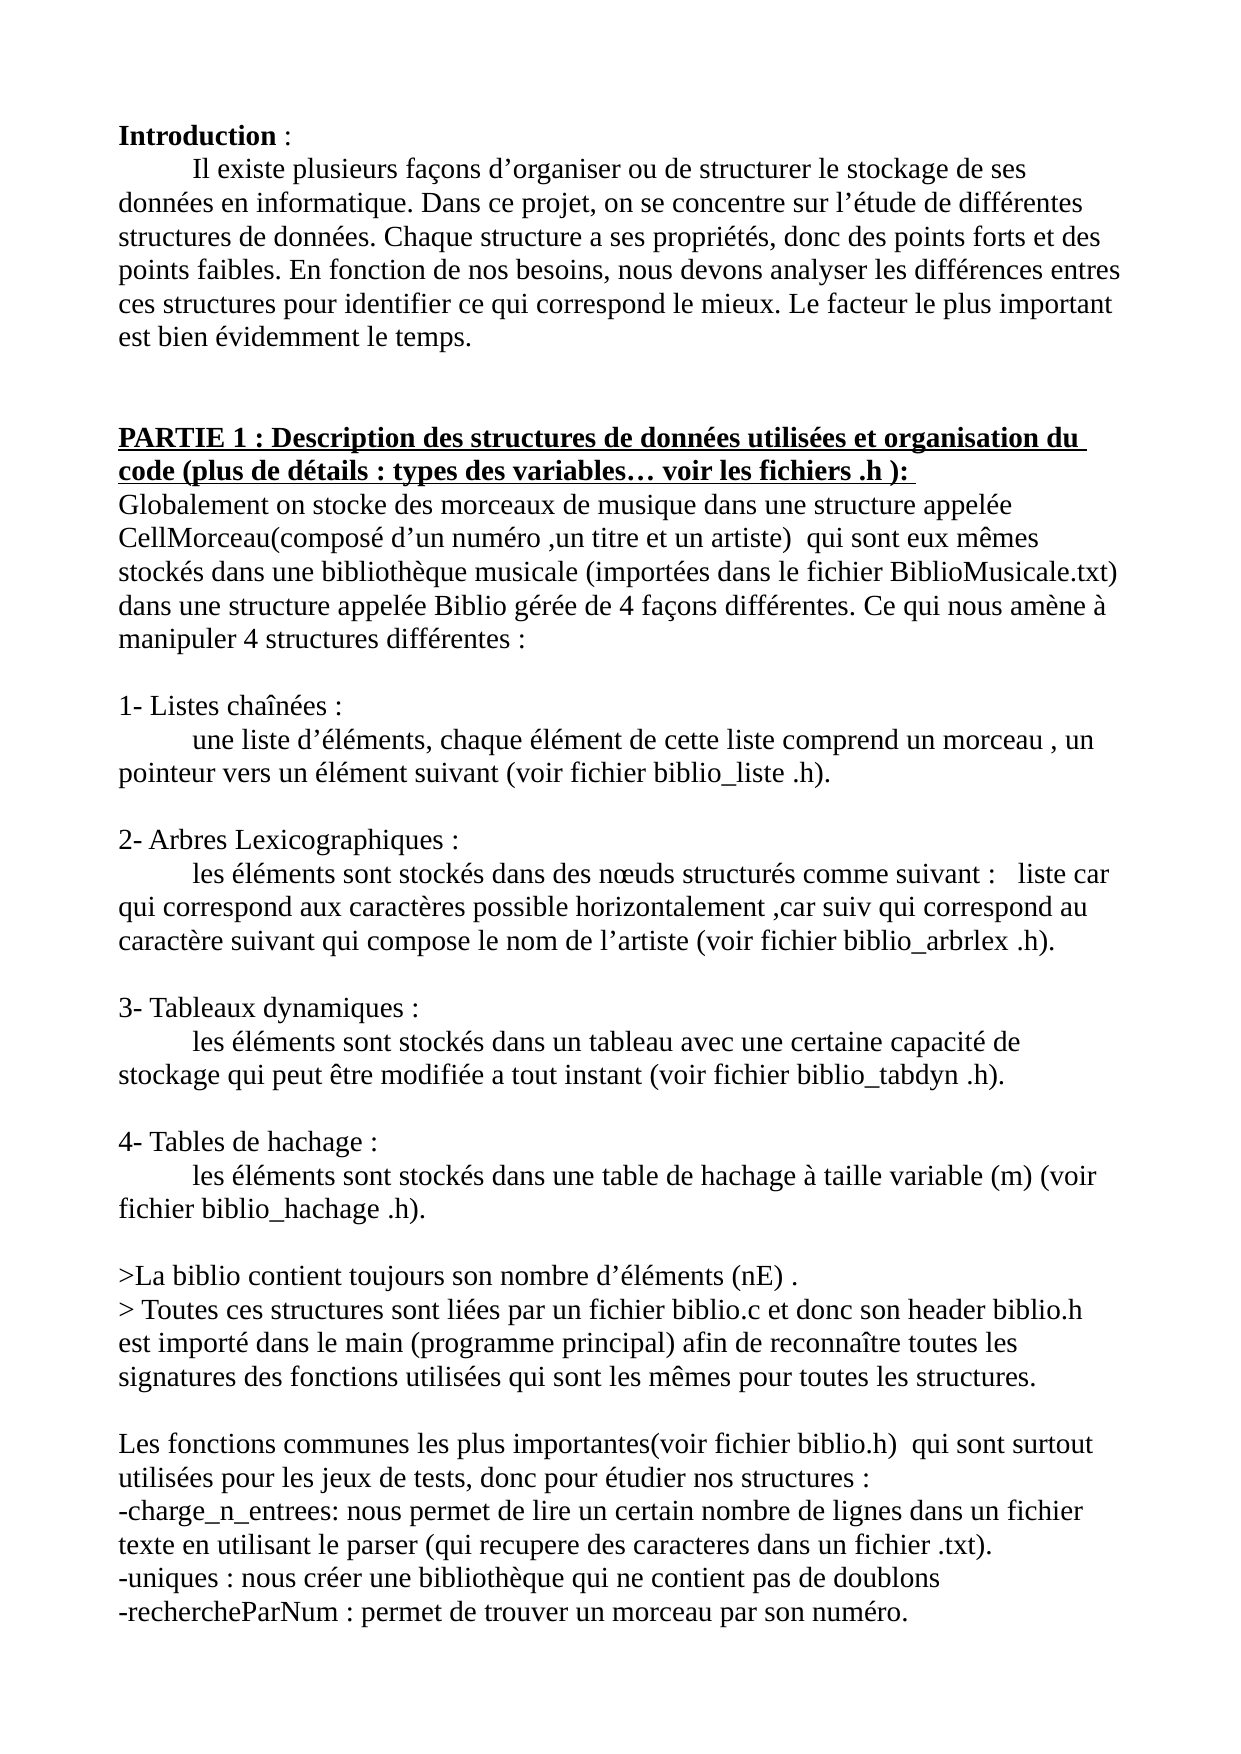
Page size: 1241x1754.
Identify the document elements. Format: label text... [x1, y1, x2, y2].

text 4- Tables de hachage : [118, 1124, 1122, 1158]
text les éléments sont stockés dans une table de hachage à taille variable (m) (voir fichier biblio_hachage .h). [118, 1158, 1122, 1225]
text -charge_n_entrees: nous permet de lire un certain nombre de lignes dans un fichier texte en utilisant le parser (qui recupere des caracteres dans un fichier .txt). [118, 1493, 1122, 1560]
text >La biblio contient toujours son nombre d’éléments (nE) . [118, 1258, 1122, 1292]
text > Toutes ces structures sont liées par un fichier biblio.c et donc son header biblio.h est importé dans le main (programme principal) afin de reconnaître toutes les signatures des fonctions utilisées qui sont les mêmes pour toutes les structures. [118, 1292, 1122, 1393]
text -rechercheParNum : permet de trouver un morceau par son numéro. [118, 1594, 1122, 1627]
text les éléments sont stockés dans un tableau avec une certaine capacité de stockage qui peut être modifiée a tout instant (voir fichier biblio_tabdyn .h). [118, 1024, 1122, 1091]
text Les fonctions communes les plus importantes(voir fichier biblio.h) qui sont surtout utilisées pour les jeux de tests, donc pour étudier nos structures : [118, 1426, 1122, 1493]
text -uniques : nous créer une bibliothèque qui ne contient pas de doublons [118, 1560, 1122, 1594]
text les éléments sont stockés dans des nœuds structurés comme suivant : liste car qui correspond aux caractères possible horizontalement ,car suiv qui correspond au caractère suivant qui compose le nom de l’artiste (voir fichier biblio_arbrlex .h). [118, 856, 1122, 957]
text 2- Arbres Lexicographiques : [118, 822, 1122, 856]
text PARTIE 1 : Description des structures de données utilisées et organisation du code (plus de détails : types des variables… voir les fichiers .h ): [118, 420, 1122, 487]
text 3- Tableaux dynamiques : [118, 990, 1122, 1024]
text Il existe plusieurs façons d’organiser ou de structurer le stockage de ses données en informatique. Dans ce projet, on se concentre sur l’étude de différentes structures de données. Chaque structure a ses propriétés, donc des points forts et des points faibles. En fonction de nos besoins, nous devons analyser les différences entres ces structures pour identifier ce qui correspond le mieux. Le facteur le plus important est bien évidemment le temps. [118, 152, 1122, 353]
text Globalement on stocke des morceaux de musique dans une structure appelée CellMorceau(composé d’un numéro ,un titre et un artiste) qui sont eux mêmes stockés dans une bibliothèque musicale (importées dans le fichier BiblioMusicale.txt) dans une structure appelée Biblio gérée de 4 façons différentes. Ce qui nous amène à manipuler 4 structures différentes : [118, 487, 1122, 655]
text 1- Listes chaînées : [118, 688, 1122, 722]
text Introduction : [118, 118, 1122, 152]
text une liste d’éléments, chaque élément de cette liste comprend un morceau , un pointeur vers un élément suivant (voir fichier biblio_liste .h). [118, 722, 1122, 789]
